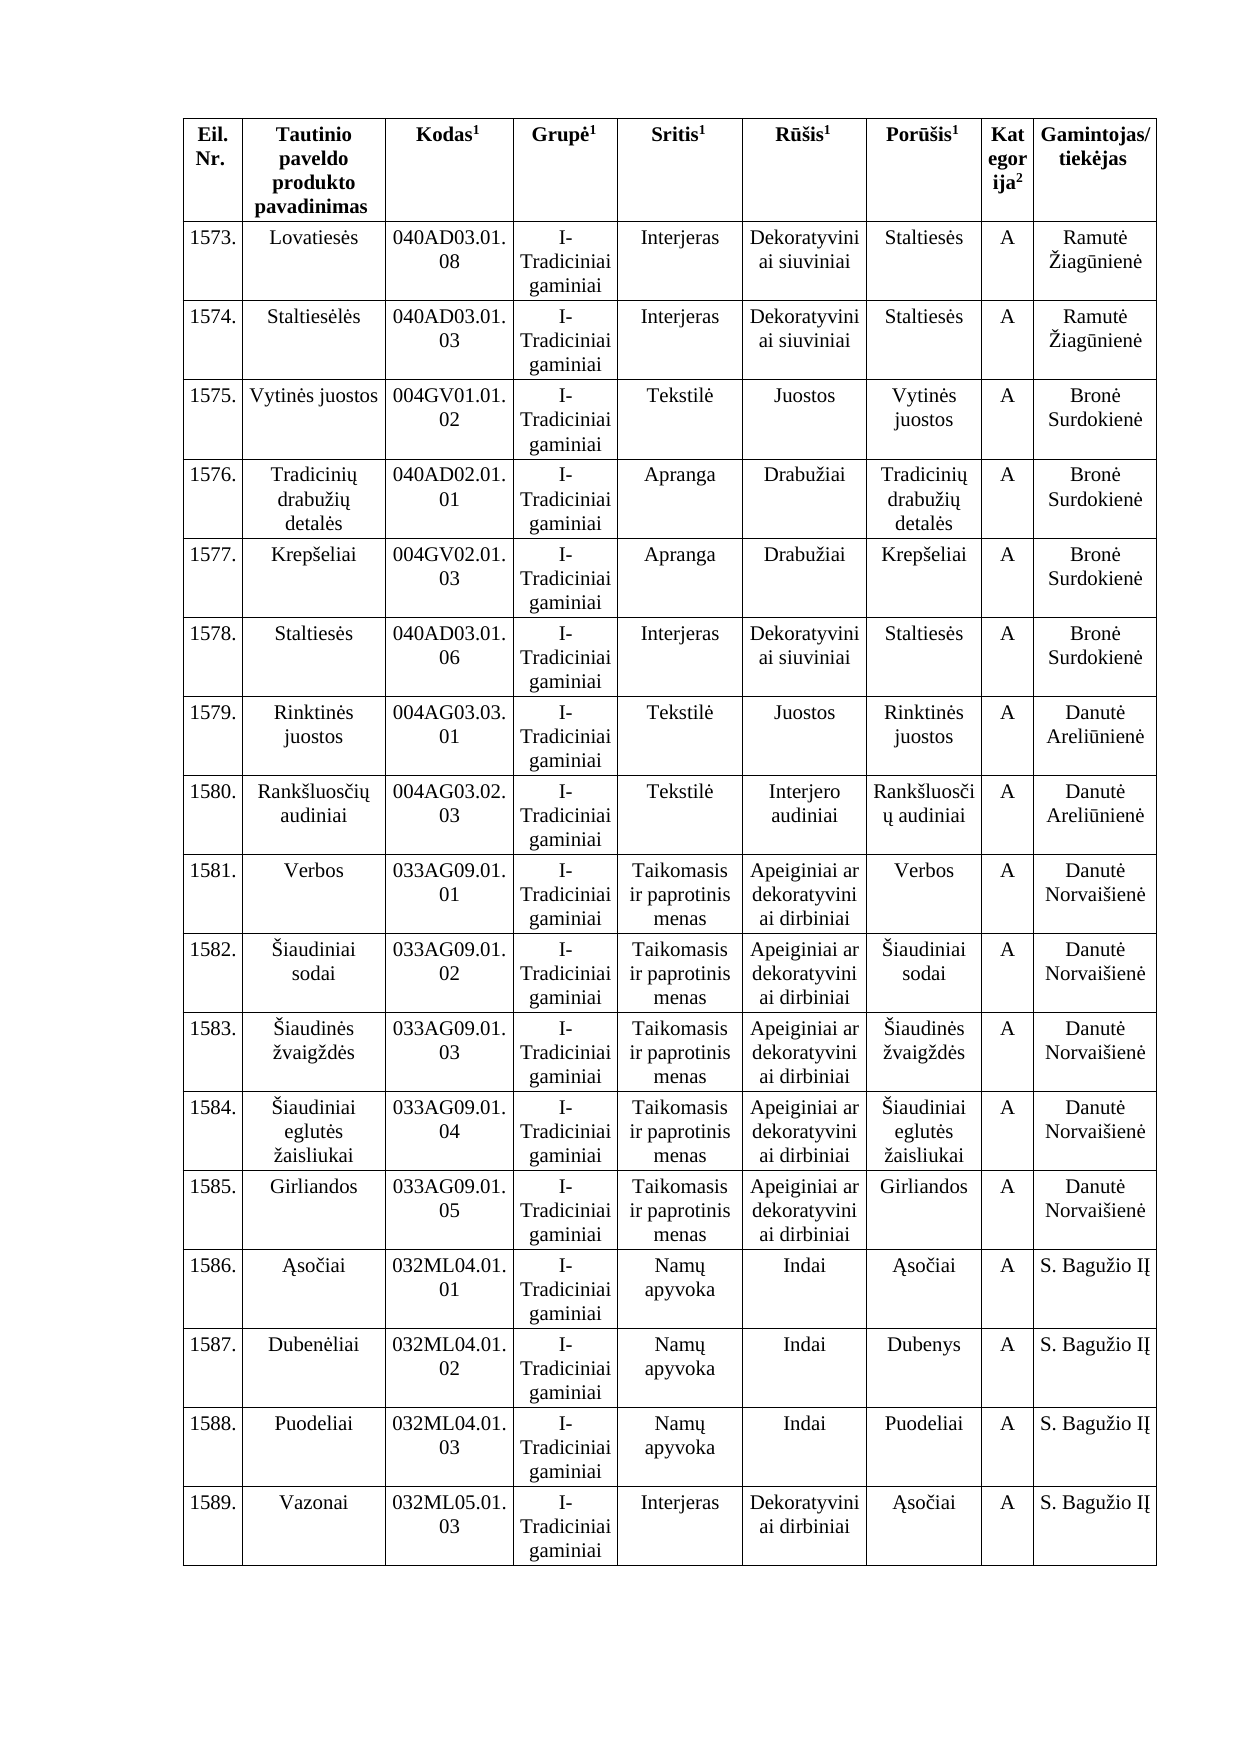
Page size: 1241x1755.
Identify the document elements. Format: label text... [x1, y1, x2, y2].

table_cell 032ML04.01.01 [386, 1250, 513, 1328]
table_cell Šiaudiniai eglutės žaisliukai [867, 1092, 981, 1170]
table_cell Namų apyvoka [618, 1329, 742, 1407]
table_cell I-Tradiciniai gaminiai [514, 1171, 617, 1249]
table_cell Staltiesės [867, 301, 981, 379]
table_cell Apranga [618, 539, 742, 617]
table_cell 1573. [184, 222, 242, 300]
table_cell Vazonai [243, 1487, 385, 1565]
table_cell I-Tradiciniai gaminiai [514, 222, 617, 300]
table_cell Rankšluosčių audiniai [243, 776, 385, 854]
table_cell S. Bagužio IĮ [1034, 1329, 1156, 1407]
table_cell Girliandos [867, 1171, 981, 1249]
table_cell A [982, 618, 1033, 696]
table_cell Apeiginiai ar dekoratyviniai dirbiniai [743, 1092, 866, 1170]
table_cell I-Tradiciniai gaminiai [514, 855, 617, 933]
table_cell Taikomasis ir paprotinis menas [618, 934, 742, 1012]
table_cell Taikomasis ir paprotinis menas [618, 855, 742, 933]
table_cell Šiaudiniai eglutės žaisliukai [243, 1092, 385, 1170]
table_cell Šiaudiniai sodai [867, 934, 981, 1012]
table_cell I-Tradiciniai gaminiai [514, 1250, 617, 1328]
table_cell I-Tradiciniai gaminiai [514, 380, 617, 458]
table_cell Taikomasis ir paprotinis menas [618, 1013, 742, 1091]
table_cell Taikomasis ir paprotinis menas [618, 1171, 742, 1249]
table_cell Dekoratyviniai siuviniai [743, 301, 866, 379]
table_cell 1581. [184, 855, 242, 933]
table_cell Apeiginiai ar dekoratyviniai dirbiniai [743, 1013, 866, 1091]
table_cell Danutė Norvaišienė [1034, 855, 1156, 933]
table_cell Apranga [618, 460, 742, 537]
table_cell 1577. [184, 539, 242, 617]
table_cell Tekstilė [618, 697, 742, 775]
table_cell Ramutė Žiagūnienė [1034, 222, 1156, 300]
table_cell Ąsočiai [243, 1250, 385, 1328]
table_cell Interjeras [618, 222, 742, 300]
table_cell Dubenėliai [243, 1329, 385, 1407]
table_cell 004GV02.01.03 [386, 539, 513, 617]
table_cell 040AD03.01.03 [386, 301, 513, 379]
table_cell Verbos [867, 855, 981, 933]
table_cell Rinktinės juostos [243, 697, 385, 775]
table_cell 1583. [184, 1013, 242, 1091]
table_cell I-Tradiciniai gaminiai [514, 301, 617, 379]
table_cell 033AG09.01.04 [386, 1092, 513, 1170]
table_cell 1574. [184, 301, 242, 379]
table_cell Tradicinių drabužių detalės [243, 460, 385, 537]
table_cell Apeiginiai ar dekoratyviniai dirbiniai [743, 855, 866, 933]
table_cell Staltiesėlės [243, 301, 385, 379]
table_cell I-Tradiciniai gaminiai [514, 618, 617, 696]
table_cell 1578. [184, 618, 242, 696]
table_cell Juostos [743, 697, 866, 775]
table_cell A [982, 1092, 1033, 1170]
table_cell Indai [743, 1250, 866, 1328]
table_cell A [982, 776, 1033, 854]
table_cell Girliandos [243, 1171, 385, 1249]
table_cell Staltiesės [867, 618, 981, 696]
table_cell 004GV01.01.02 [386, 380, 513, 458]
table_header Sritis1 [618, 119, 742, 221]
table_cell Tekstilė [618, 776, 742, 854]
table_cell I-Tradiciniai gaminiai [514, 1013, 617, 1091]
table_cell 1586. [184, 1250, 242, 1328]
table_cell Šiaudinės žvaigždės [243, 1013, 385, 1091]
table_cell A [982, 539, 1033, 617]
table_cell I-Tradiciniai gaminiai [514, 1329, 617, 1407]
table_cell Bronė Surdokienė [1034, 460, 1156, 537]
table_cell 004AG03.03.01 [386, 697, 513, 775]
table_cell Danutė Norvaišienė [1034, 1171, 1156, 1249]
table_cell Lovatiesės [243, 222, 385, 300]
table_cell A [982, 1408, 1033, 1486]
table_cell I-Tradiciniai gaminiai [514, 1487, 617, 1565]
table_cell Dekoratyviniai siuviniai [743, 618, 866, 696]
table_cell 032ML05.01.03 [386, 1487, 513, 1565]
table_cell A [982, 380, 1033, 458]
table_cell Danutė Norvaišienė [1034, 1013, 1156, 1091]
table_cell I-Tradiciniai gaminiai [514, 539, 617, 617]
table_header Gamintojas/ tiekėjas [1034, 119, 1156, 221]
table_cell Taikomasis ir paprotinis menas [618, 1092, 742, 1170]
table_cell I-Tradiciniai gaminiai [514, 1092, 617, 1170]
table_cell Drabužiai [743, 460, 866, 537]
table_cell I-Tradiciniai gaminiai [514, 776, 617, 854]
table_cell A [982, 1013, 1033, 1091]
table_header Kategorija2 [982, 119, 1033, 221]
table_cell Šiaudinės žvaigždės [867, 1013, 981, 1091]
table_cell 040AD02.01.01 [386, 460, 513, 537]
table_cell 033AG09.01.05 [386, 1171, 513, 1249]
table_cell Tradicinių drabužių detalės [867, 460, 981, 537]
table_cell I-Tradiciniai gaminiai [514, 934, 617, 1012]
table_header Grupė1 [514, 119, 617, 221]
table_cell 004AG03.02.03 [386, 776, 513, 854]
table_cell Interjeras [618, 618, 742, 696]
table_cell Krepšeliai [243, 539, 385, 617]
table_cell 033AG09.01.02 [386, 934, 513, 1012]
table_cell 1582. [184, 934, 242, 1012]
table_cell 032ML04.01.02 [386, 1329, 513, 1407]
table_cell 1587. [184, 1329, 242, 1407]
table_header Rūšis1 [743, 119, 866, 221]
table_cell Šiaudiniai sodai [243, 934, 385, 1012]
table_cell 040AD03.01.08 [386, 222, 513, 300]
table_cell S. Bagužio IĮ [1034, 1250, 1156, 1328]
table_cell Dekoratyviniai siuviniai [743, 222, 866, 300]
table_cell Ąsočiai [867, 1487, 981, 1565]
table_cell I-Tradiciniai gaminiai [514, 697, 617, 775]
table_header Eil. Nr. [184, 119, 242, 221]
table_cell A [982, 697, 1033, 775]
table_cell A [982, 934, 1033, 1012]
table_cell Dubenys [867, 1329, 981, 1407]
table_cell Vytinės juostos [867, 380, 981, 458]
table_cell Indai [743, 1329, 866, 1407]
table_cell A [982, 855, 1033, 933]
table_cell Danutė Norvaišienė [1034, 934, 1156, 1012]
table_cell A [982, 222, 1033, 300]
table_cell A [982, 1250, 1033, 1328]
table_cell Namų apyvoka [618, 1408, 742, 1486]
table_cell I-Tradiciniai gaminiai [514, 1408, 617, 1486]
table_cell 1579. [184, 697, 242, 775]
table_header Porūšis1 [867, 119, 981, 221]
table_cell Staltiesės [243, 618, 385, 696]
table_cell Indai [743, 1408, 866, 1486]
table_cell Tekstilė [618, 380, 742, 458]
table_cell Apeiginiai ar dekoratyviniai dirbiniai [743, 934, 866, 1012]
table_cell Apeiginiai ar dekoratyviniai dirbiniai [743, 1171, 866, 1249]
table_cell A [982, 1171, 1033, 1249]
table_cell 1584. [184, 1092, 242, 1170]
table_cell Bronė Surdokienė [1034, 618, 1156, 696]
table_cell A [982, 1329, 1033, 1407]
table_cell 1588. [184, 1408, 242, 1486]
table_cell A [982, 460, 1033, 537]
table_cell 1589. [184, 1487, 242, 1565]
table_cell Bronė Surdokienė [1034, 539, 1156, 617]
table_cell Interjeras [618, 1487, 742, 1565]
table_cell Ąsočiai [867, 1250, 981, 1328]
table_cell Danutė Areliūnienė [1034, 697, 1156, 775]
table_header Kodas1 [386, 119, 513, 221]
table_cell Drabužiai [743, 539, 866, 617]
table_cell S. Bagužio IĮ [1034, 1487, 1156, 1565]
table_cell 1575. [184, 380, 242, 458]
table_cell I-Tradiciniai gaminiai [514, 460, 617, 537]
table_cell Vytinės juostos [243, 380, 385, 458]
table_cell Puodeliai [243, 1408, 385, 1486]
table_cell Bronė Surdokienė [1034, 380, 1156, 458]
table_cell 040AD03.01.06 [386, 618, 513, 696]
table_cell Danutė Areliūnienė [1034, 776, 1156, 854]
table_cell Namų apyvoka [618, 1250, 742, 1328]
table_cell Dekoratyviniai dirbiniai [743, 1487, 866, 1565]
table_cell Puodeliai [867, 1408, 981, 1486]
table_cell Rankšluosčių audiniai [867, 776, 981, 854]
table_cell Rinktinės juostos [867, 697, 981, 775]
table_cell Danutė Norvaišienė [1034, 1092, 1156, 1170]
table_cell Interjero audiniai [743, 776, 866, 854]
table_header Tautinio paveldo produkto pavadinimas [243, 119, 385, 221]
table_cell Staltiesės [867, 222, 981, 300]
table_cell A [982, 1487, 1033, 1565]
table_cell S. Bagužio IĮ [1034, 1408, 1156, 1486]
table_cell 033AG09.01.03 [386, 1013, 513, 1091]
table_cell 032ML04.01.03 [386, 1408, 513, 1486]
table_cell A [982, 301, 1033, 379]
table_cell Krepšeliai [867, 539, 981, 617]
table_cell Juostos [743, 380, 866, 458]
table_cell Ramutė Žiagūnienė [1034, 301, 1156, 379]
table_cell 033AG09.01.01 [386, 855, 513, 933]
table_cell 1580. [184, 776, 242, 854]
table_cell 1576. [184, 460, 242, 537]
table_cell Interjeras [618, 301, 742, 379]
table_cell 1585. [184, 1171, 242, 1249]
table_cell Verbos [243, 855, 385, 933]
